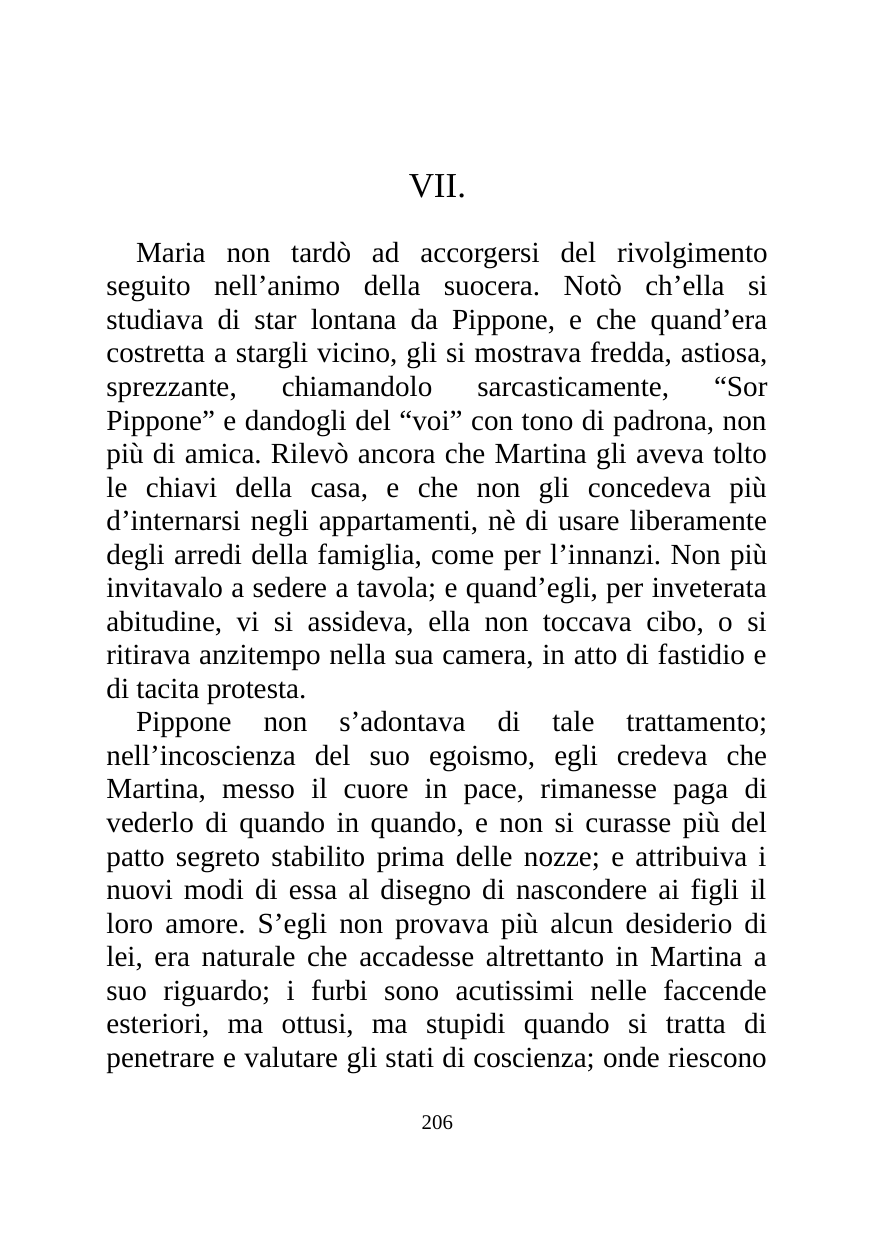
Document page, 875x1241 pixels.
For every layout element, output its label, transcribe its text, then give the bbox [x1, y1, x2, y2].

text Pippone non s’adontava di tale trattamento; nell’incoscienza del suo egoismo, egli credeva che Martina, messo il cuore in pace, rimanesse paga di vederlo di quando in quando, e non si curasse più del patto segreto stabilito prima delle nozze; e attribuiva i nuovi modi di essa al disegno di nascondere ai figli il loro amore. S’egli non provava più alcun desiderio di lei, era naturale che accadesse altrettanto in Martina a suo riguardo; i furbi sono acutissimi nelle faccende esteriori, ma ottusi, ma stupidi quando si tratta di penetrare e valutare gli stati di coscienza; onde riescono [106, 704, 768, 1073]
text Maria non tardò ad accorgersi del rivolgimento seguito nell’animo della suocera. Notò ch’ella si studiava di star lontana da Pippone, e che quand’era costretta a stargli vicino, gli si mostrava fredda, astiosa, sprezzante, chiamandolo sarcasticamente, “Sor Pippone” e dandogli del “voi” con tono di padrona, non più di amica. Rilevò ancora che Martina gli aveva tolto le chiavi della casa, e che non gli concedeva più d’internarsi negli appartamenti, nè di usare liberamente degli arredi della famiglia, come per l’innanzi. Non più invitavalo a sedere a tavola; e quand’egli, per inveterata abitudine, vi si assideva, ella non toccava cibo, o si ritirava anzitempo nella sua camera, in atto di fastidio e di tacita protesta. [106, 235, 768, 704]
subtitle VII. [106, 165, 768, 206]
